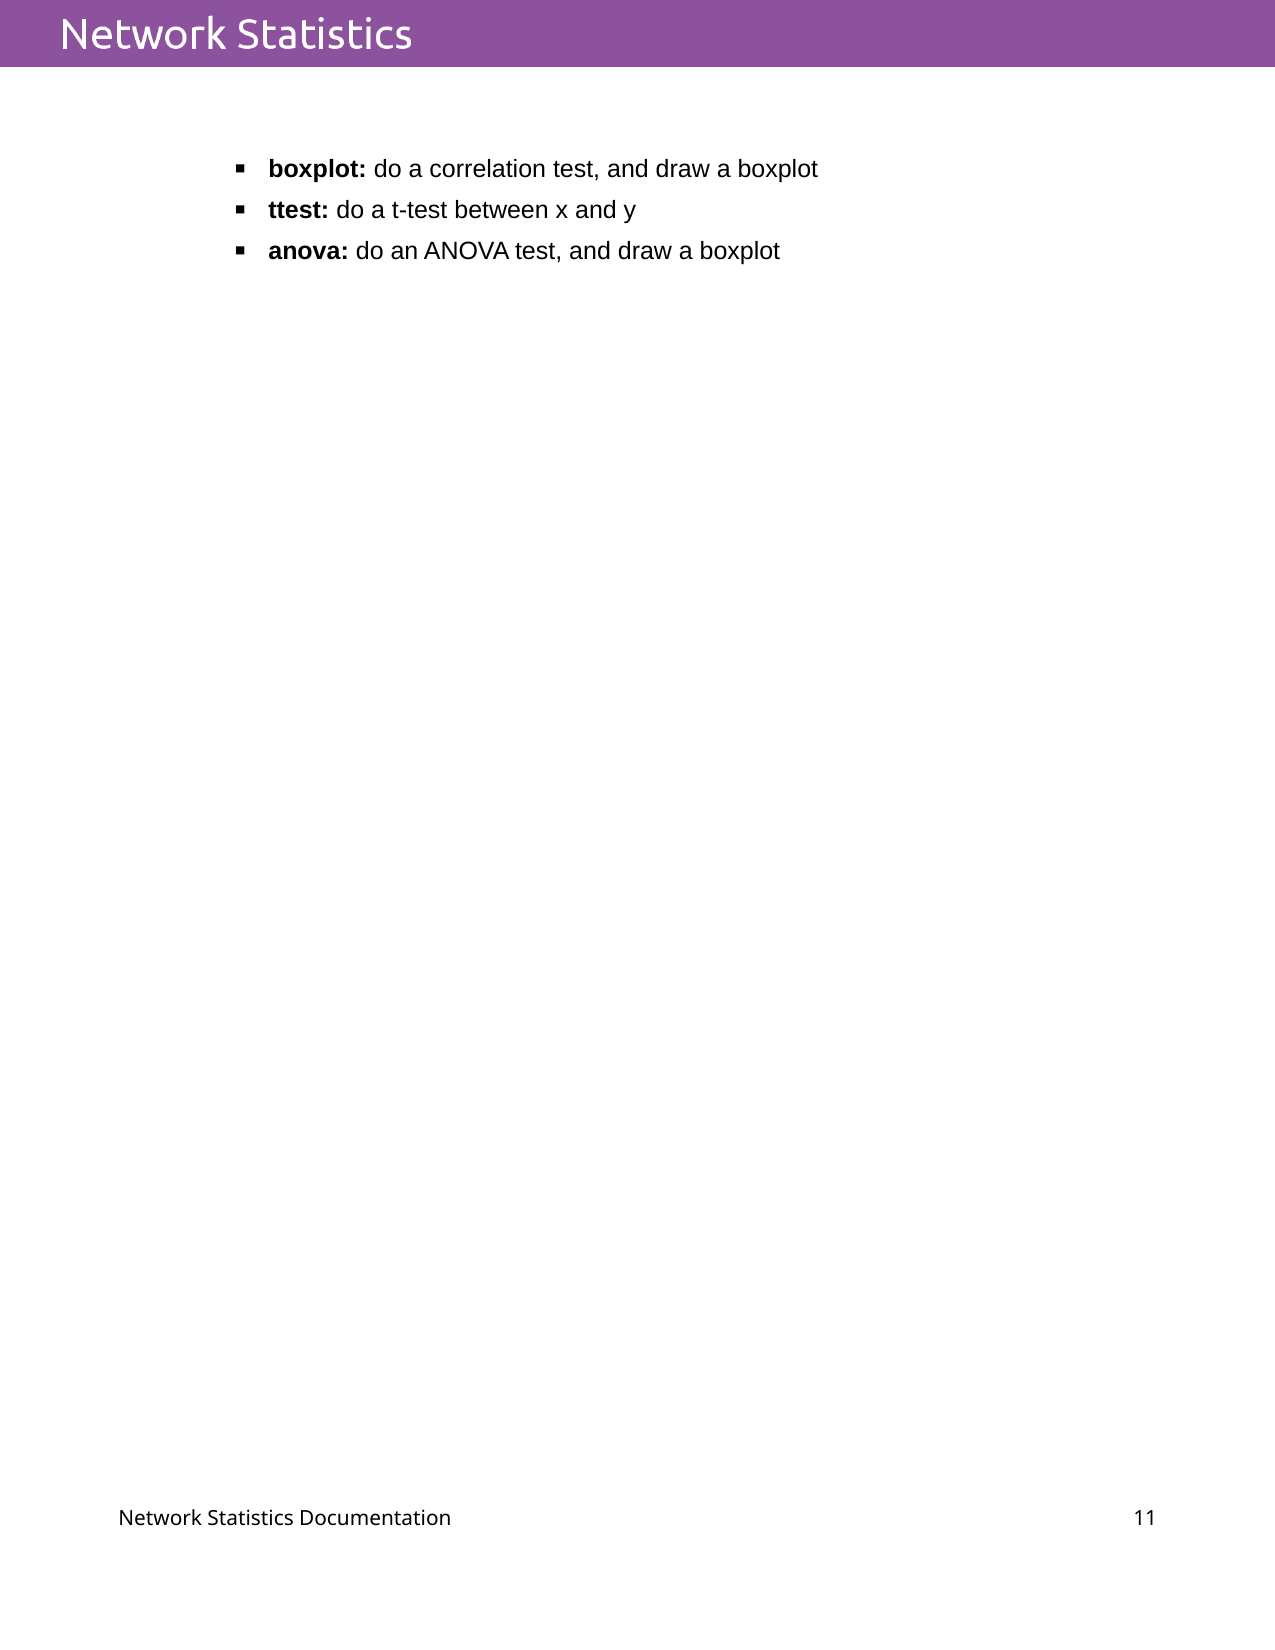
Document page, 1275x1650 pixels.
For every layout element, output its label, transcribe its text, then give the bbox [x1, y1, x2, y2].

list ttest: do a t-test between x and y [231, 195, 1157, 224]
list boxplot: do a correlation test, and draw a boxplot [231, 153, 1157, 182]
picture [0, 0, 1275, 67]
list anova: do an ANOVA test, and draw a boxplot [231, 236, 1157, 265]
